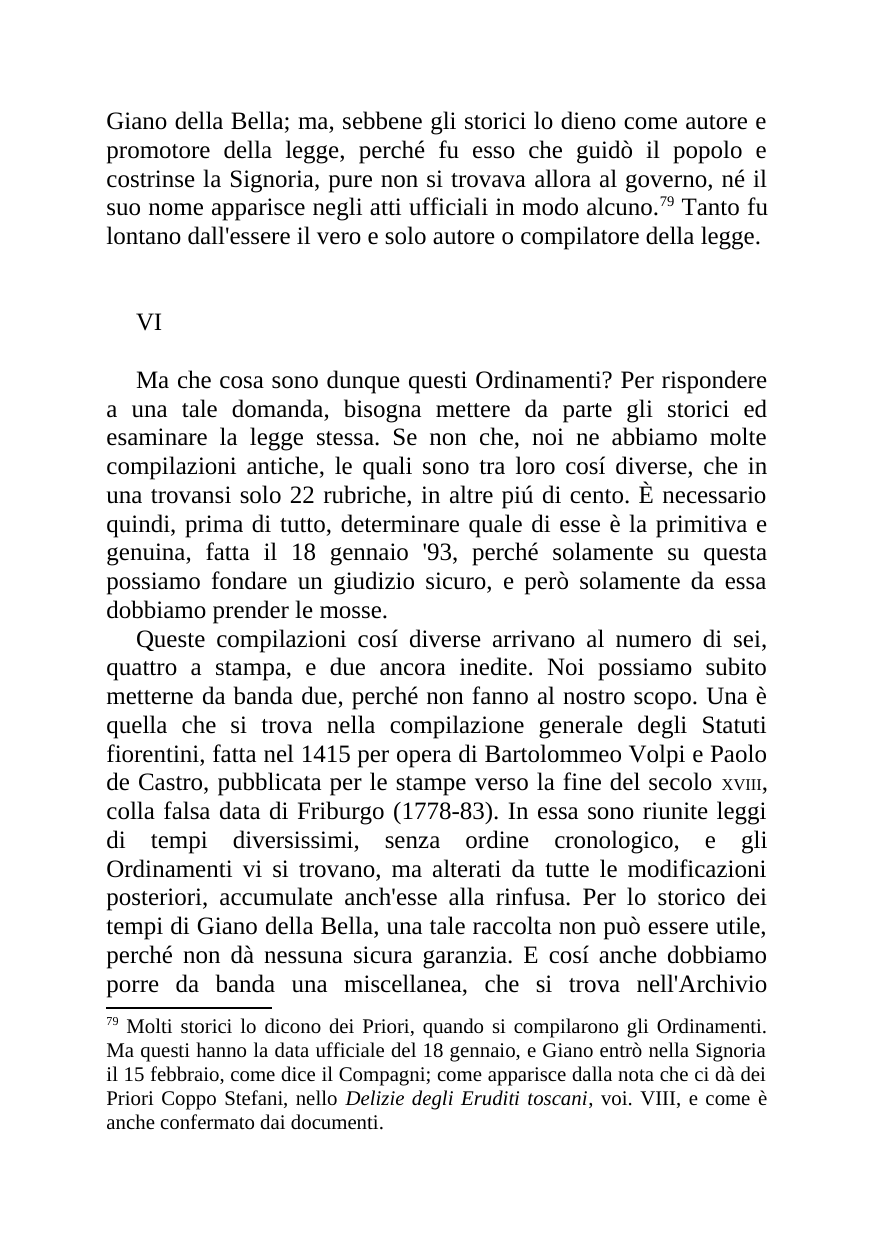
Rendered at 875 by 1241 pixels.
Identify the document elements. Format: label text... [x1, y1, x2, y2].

text Molti storici lo dicono dei Priori, quando si compilarono gli Ordinamenti. Ma questi hanno la data ufficiale del 18 gennaio, e Giano entrò nella Signoria il 15 febbraio, come dice il Compagni; come apparisce dalla nota che ci dà dei Priori Coppo Stefani, nello Delizie degli Eruditi toscani, voi. VIII, e come è anche confermato dai documenti. [106, 1014, 768, 1134]
text Giano della Bella; ma, sebbene gli storici lo dieno come autore e promotore della legge, perché fu esso che guidò il popolo e costrinse la Signoria, pure non si trovava allora al governo, né il suo nome apparisce negli atti ufficiali in modo alcuno. Tanto fu lontano dall'essere il vero e solo autore o compilatore della legge. [106, 106, 768, 250]
text Ma che cosa sono dunque questi Ordinamenti? Per rispondere a una tale domanda, bisogna mettere da parte gli storici ed esaminare la legge stessa. Se non che, noi ne abbiamo molte compilazioni antiche, le quali sono tra loro cosí diverse, che in una trovansi solo 22 rubriche, in altre piú di cento. È necessario quindi, prima di tutto, determinare quale di esse è la primitiva e genuina, fatta il 18 gennaio '93, perché solamente su questa possiamo fondare un giudizio sicuro, e però solamente da essa dobbiamo prender le mosse. [106, 365, 768, 624]
text Queste compilazioni cosí diverse arrivano al numero di sei, quattro a stampa, e due ancora inedite. Noi possiamo subito metterne da banda due, perché non fanno al nostro scopo. Una è quella che si trova nella compilazione generale degli Statuti fiorentini, fatta nel 1415 per opera di Bartolommeo Volpi e Paolo de Castro, pubblicata per le stampe verso la fine del secolo xviii, colla falsa data di Friburgo (1778-83). In essa sono riunite leggi di tempi diversissimi, senza ordine cronologico, e gli Ordinamenti vi si trovano, ma alterati da tutte le modificazioni posteriori, accumulate anch'esse alla rinfusa. Per lo storico dei tempi di Giano della Bella, una tale raccolta non può essere utile, perché non dà nessuna sicura garanzia. E cosí anche dobbiamo porre da banda una miscellanea, che si trova nell'Archivio [106, 624, 768, 997]
text VI [106, 307, 768, 336]
